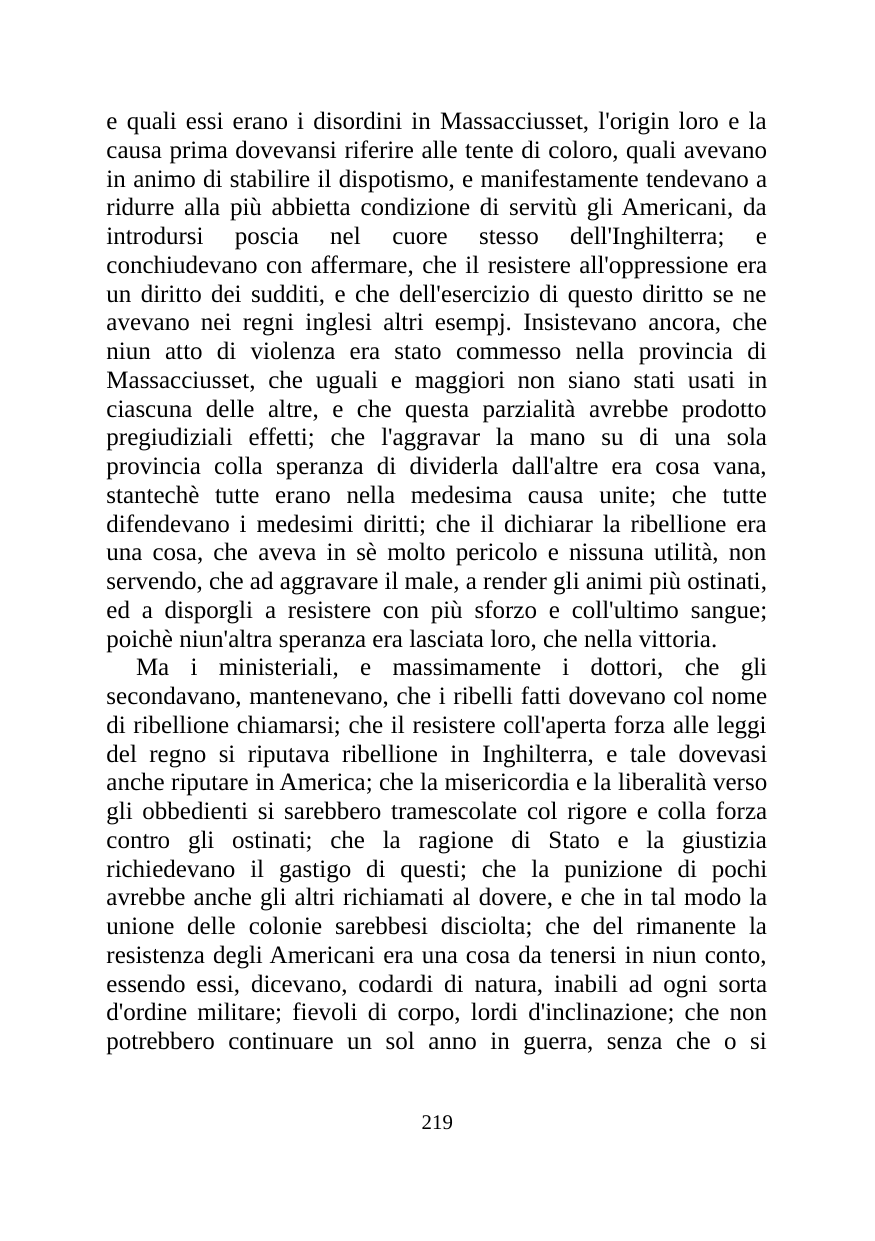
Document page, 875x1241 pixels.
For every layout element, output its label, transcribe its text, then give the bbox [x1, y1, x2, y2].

text e quali essi erano i disordini in Massacciusset, l'origin loro e la causa prima dovevansi riferire alle tente di coloro, quali avevano in animo di stabilire il dispotismo, e manifestamente tendevano a ridurre alla più abbietta condizione di servitù gli Americani, da introdursi poscia nel cuore stesso dell'Inghilterra; e conchiudevano con affermare, che il resistere all'oppressione era un diritto dei sudditi, e che dell'esercizio di questo diritto se ne avevano nei regni inglesi altri esempj. Insistevano ancora, che niun atto di violenza era stato commesso nella provincia di Massacciusset, che uguali e maggiori non siano stati usati in ciascuna delle altre, e che questa parzialità avrebbe prodotto pregiudiziali effetti; che l'aggravar la mano su di una sola provincia colla speranza di dividerla dall'altre era cosa vana, stantechè tutte erano nella medesima causa unite; che tutte difendevano i medesimi diritti; che il dichiarar la ribellione era una cosa, che aveva in sè molto pericolo e nissuna utilità, non servendo, che ad aggravare il male, a render gli animi più ostinati, ed a disporgli a resistere con più sforzo e coll'ultimo sangue; poichè niun'altra speranza era lasciata loro, che nella vittoria. [106, 106, 768, 652]
text Ma i ministeriali, e massimamente i dottori, che gli secondavano, mantenevano, che i ribelli fatti dovevano col nome di ribellione chiamarsi; che il resistere coll'aperta forza alle leggi del regno si riputava ribellione in Inghilterra, e tale dovevasi anche riputare in America; che la misericordia e la liberalità verso gli obbedienti si sarebbero tramescolate col rigore e colla forza contro gli ostinati; che la ragione di Stato e la giustizia richiedevano il gastigo di questi; che la punizione di pochi avrebbe anche gli altri richiamati al dovere, e che in tal modo la unione delle colonie sarebbesi disciolta; che del rimanente la resistenza degli Americani era una cosa da tenersi in niun conto, essendo essi, dicevano, codardi di natura, inabili ad ogni sorta d'ordine militare; fievoli di corpo, lordi d'inclinazione; che non potrebbero continuare un sol anno in guerra, senza che o si [106, 652, 768, 1055]
